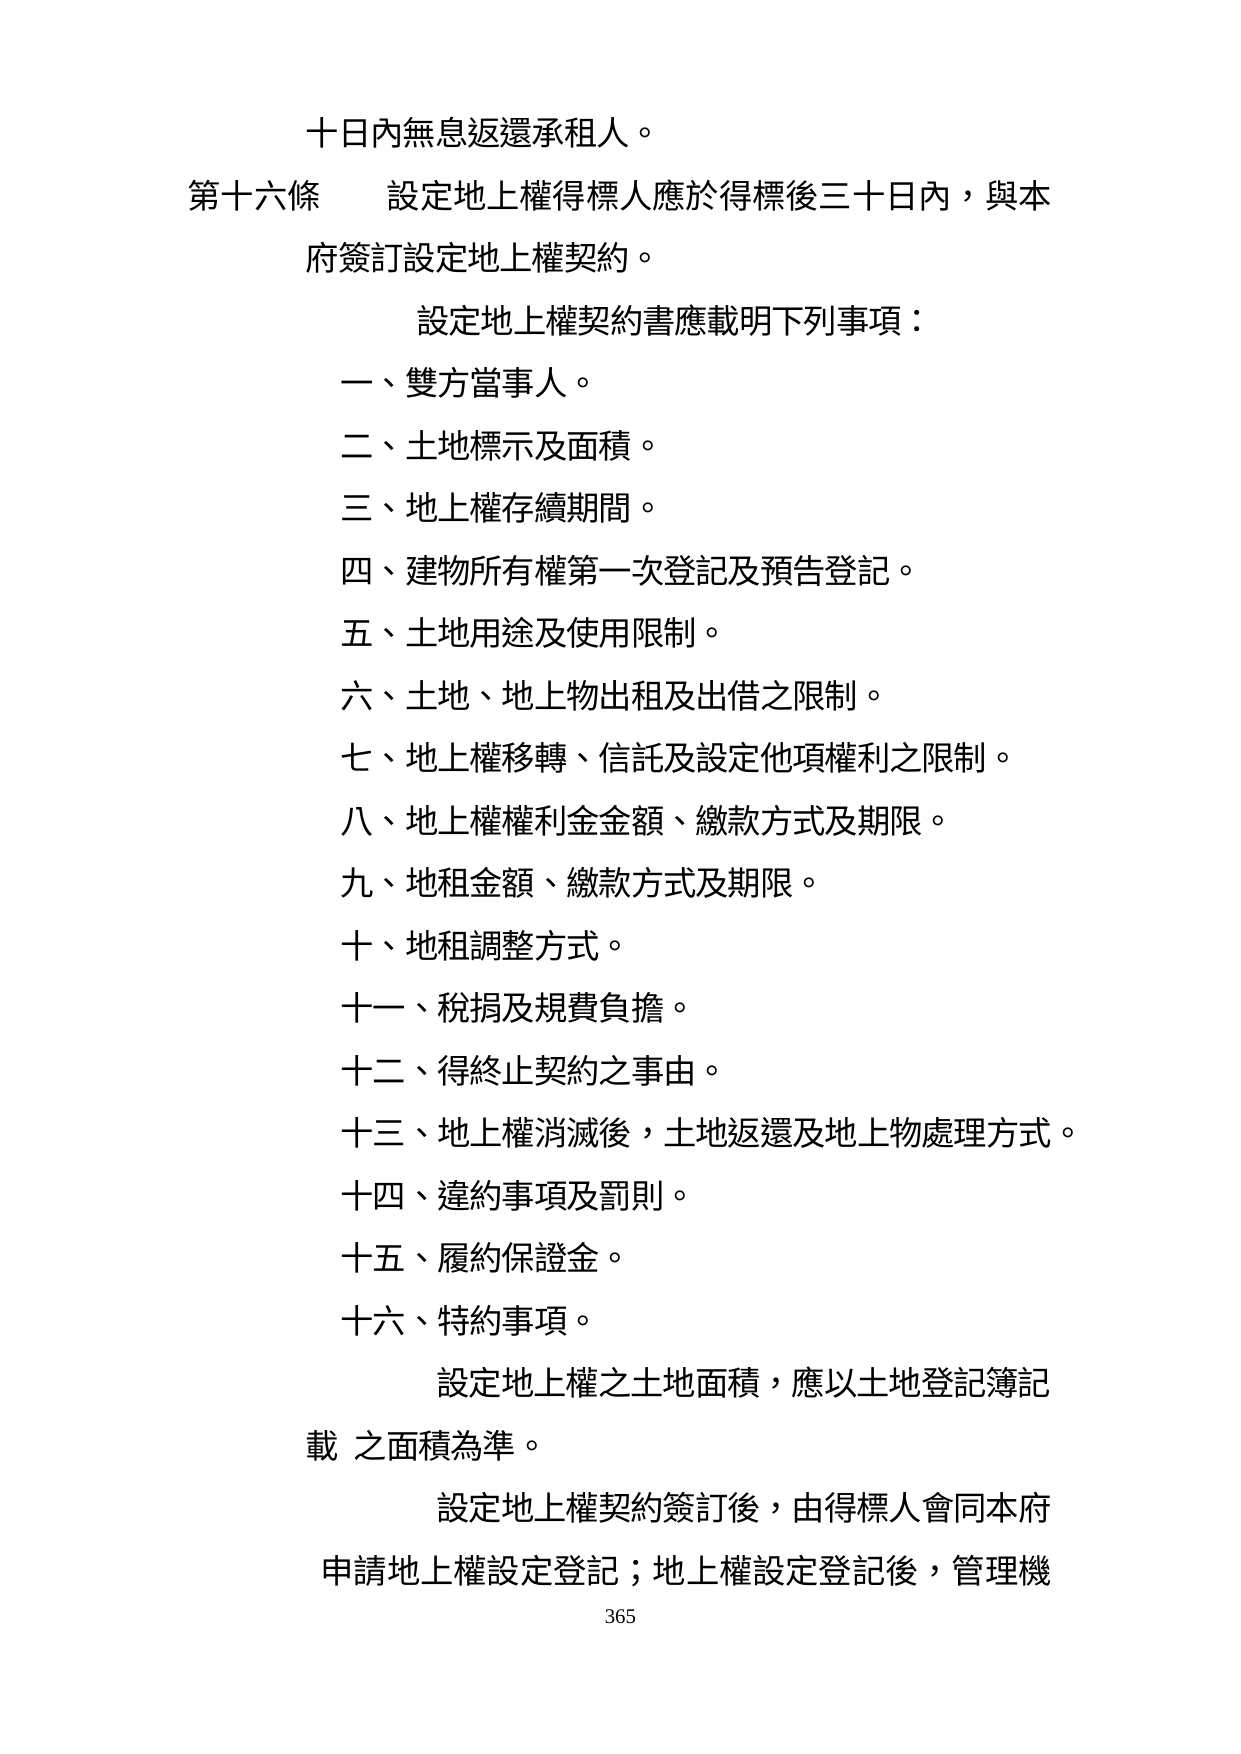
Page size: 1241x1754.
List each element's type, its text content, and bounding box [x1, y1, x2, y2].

text 五、土地用途及使用限制。 [187, 589, 1053, 652]
text 設定地上權契約書應載明下列事項： [187, 277, 1053, 339]
text 設定地上權之土地面積，應以土地登記簿記載 之面積為準。 [187, 1339, 1053, 1464]
text 九、地租金額、繳款方式及期限。 [187, 839, 1053, 902]
text 六、土地、地上物出租及出借之限制。 [187, 652, 1053, 714]
text 八、地上權權利金金額、繳款方式及期限。 [187, 777, 1053, 839]
text 十五、履約保證金。 [187, 1214, 1053, 1277]
text 一、雙方當事人。 [187, 339, 1053, 402]
text 二、土地標示及面積。 [187, 402, 1053, 464]
text 七、地上權移轉、信託及設定他項權利之限制。 [187, 714, 1053, 777]
text 十、地租調整方式。 [187, 902, 1053, 964]
text 十二、得終止契約之事由。 [187, 1027, 1053, 1089]
text 三、地上權存續期間。 [187, 464, 1053, 527]
text 十日內無息返還承租人。 [187, 89, 1053, 152]
text 十六、特約事項。 [187, 1277, 1053, 1339]
text 設定地上權契約簽訂後，由得標人會同本府申請地上權設定登記；地上權設定登記後，管理機 [187, 1464, 1053, 1589]
text 十一、稅捐及規費負擔。 [187, 964, 1053, 1027]
text 第十六條 設定地上權得標人應於得標後三十日內，與本府簽訂設定地上權契約。 [187, 152, 1053, 277]
text 十四、違約事項及罰則。 [187, 1152, 1053, 1214]
text 十三、地上權消滅後，土地返還及地上物處理方式。 [187, 1089, 1053, 1152]
text 四、建物所有權第一次登記及預告登記。 [187, 527, 1053, 589]
